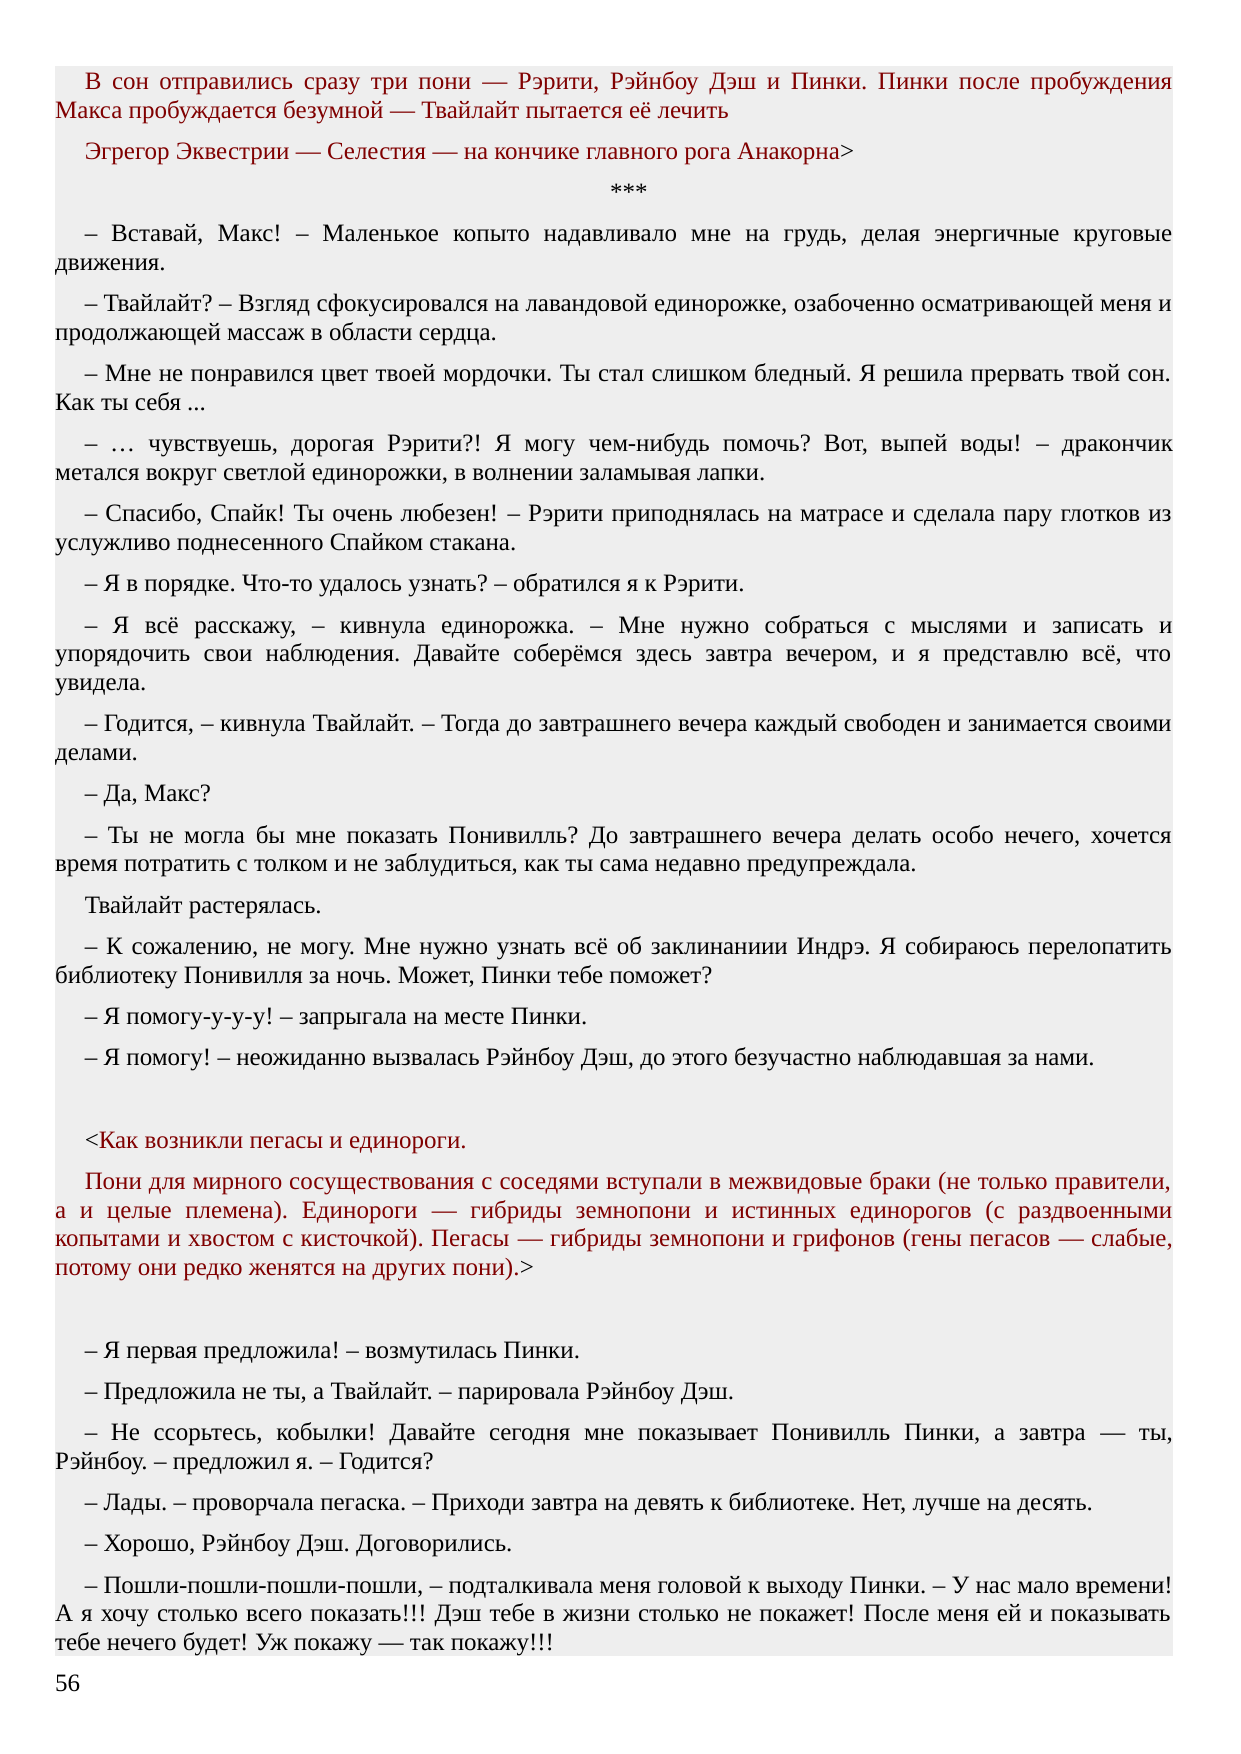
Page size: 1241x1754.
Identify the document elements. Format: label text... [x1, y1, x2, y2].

text – Мне не понравился цвет твоей мордочки. Ты стал слишком бледный. Я решила прервать твой сон. Как ты себя ... [55, 358, 1173, 416]
text – К сожалению, не могу. Мне нужно узнать всё об заклинаниии Индрэ. Я собираюсь перелопатить библиотеку Понивилля за ночь. Может, Пинки тебе поможет? [55, 931, 1173, 988]
text – Лады. – проворчала пегаска. – Приходи завтра на девять к библиотеке. Нет, лучше на десять. [55, 1487, 1173, 1516]
text – Спасибо, Спайк! Ты очень любезен! – Рэрити приподнялась на матрасе и сделала пару глотков из услужливо поднесенного Спайком стакана. [55, 498, 1173, 556]
text – Я в порядке. Что-то удалось узнать? – обратился я к Рэрити. [55, 568, 1173, 597]
text *** [55, 177, 1173, 206]
text – Да, Макс? [55, 778, 1173, 807]
text – Я помогу! – неожиданно вызвалась Рэйнбоу Дэш, до этого безучастно наблюдавшая за нами. [55, 1042, 1173, 1071]
text – Ты не могла бы мне показать Понивилль? До завтрашнего вечера делать особо нечего, хочется время потратить с толком и не заблудиться, как ты сама недавно предупреждала. [55, 820, 1173, 877]
text – Я первая предложила! – возмутилась Пинки. [55, 1335, 1173, 1363]
text – Хорошо, Рэйнбоу Дэш. Договорились. [55, 1528, 1173, 1557]
text – Я помогу-у-у-у! – запрыгала на месте Пинки. [55, 1001, 1173, 1030]
text <Как возникли пегасы и единороги. [55, 1125, 1173, 1153]
text – Я всё расскажу, – кивнула единорожка. – Мне нужно собраться с мыслями и записать и упорядочить свои наблюдения. Давайте соберёмся здесь завтра вечером, и я представлю всё, что увидела. [55, 610, 1173, 696]
text В сон отправились сразу три пони — Рэрити, Рэйнбоу Дэш и Пинки. Пинки после пробуждения Макса пробуждается безумной — Твайлайт пытается её лечить [55, 66, 1173, 123]
text – Годится, – кивнула Твайлайт. – Тогда до завтрашнего вечера каждый свободен и занимается своими делами. [55, 708, 1173, 766]
text – Твайлайт? – Взгляд сфокусировался на лавандовой единорожке, озабоченно осматривающей меня и продолжающей массаж в области сердца. [55, 288, 1173, 346]
text Пони для мирного сосуществования с соседями вступали в межвидовые браки (не только правители, а и целые племена). Единороги — гибриды земнопони и истинных единорогов (с раздвоенными копытами и хвостом с кисточкой). Пегасы — гибриды земнопони и грифонов (гены пегасов — слабые, потому они редко женятся на других пони).> [55, 1166, 1173, 1281]
text – Пошли-пошли-пошли-пошли, – подталкивала меня головой к выходу Пинки. – У нас мало времени! А я хочу столько всего показать!!! Дэш тебе в жизни столько не покажет! После меня ей и показывать тебе нечего будет! Уж покажу — так покажу!!! [55, 1570, 1173, 1656]
text – Вставай, Макс! – Маленькое копыто надавливало мне на грудь, делая энергичные круговые движения. [55, 218, 1173, 276]
text Эгрегор Эквестрии — Селестия — на кончике главного рога Анакорна> [55, 136, 1173, 165]
text – Предложила не ты, а Твайлайт. – парировала Рэйнбоу Дэш. [55, 1376, 1173, 1405]
text – … чувствуешь, дорогая Рэрити?! Я могу чем-нибудь помочь? Вот, выпей воды! – дракончик метался вокруг светлой единорожки, в волнении заламывая лапки. [55, 428, 1173, 486]
text – Не ссорьтесь, кобылки! Давайте сегодня мне показывает Понивилль Пинки, а завтра — ты, Рэйнбоу. – предложил я. – Годится? [55, 1417, 1173, 1475]
text Твайлайт растерялась. [55, 890, 1173, 918]
